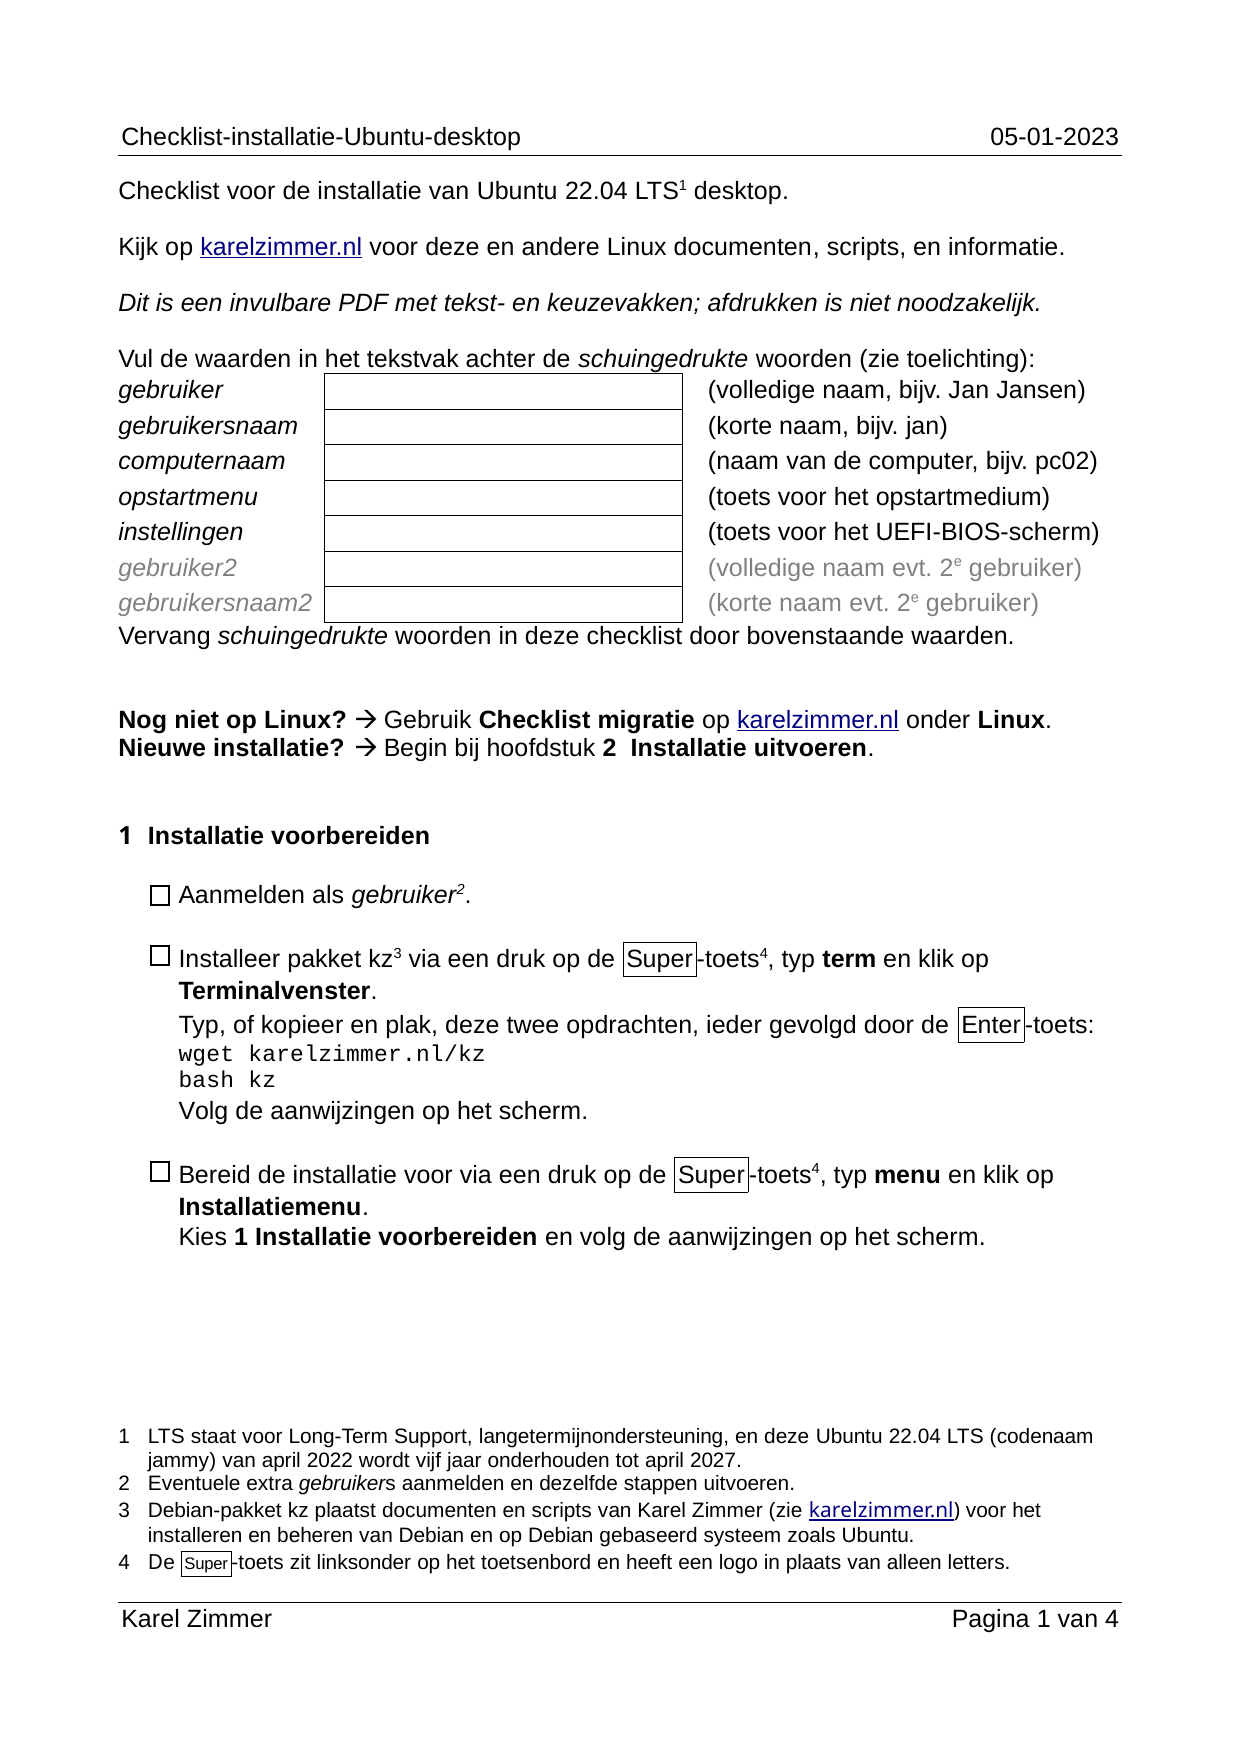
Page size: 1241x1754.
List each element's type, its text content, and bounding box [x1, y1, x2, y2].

table_cell [141, 1156, 177, 1222]
table_header [141, 880, 177, 910]
table_cell [141, 941, 177, 1006]
text Kijk op karelzimmer.nl voor deze en andere Linux documenten, scripts, en informatie. [118, 233, 1122, 261]
table_header Aanmelden als gebruiker. [177, 880, 1120, 910]
table_cell Typ, of kopieer en plak, deze twee opdrachten, ieder gevolgd door de Enter-toets: wget karelzimmer.nl/kz bash kz [177, 1006, 1120, 1096]
text (volledige naam evt. 2e gebruiker) [683, 551, 1122, 586]
table_cell [141, 1096, 177, 1126]
table_cell Kies 1 Installatie voorbereiden en volg de aanwijzingen op het scherm. [177, 1222, 1120, 1252]
text (volledige naam, bijv. Jan Jansen) [683, 373, 1122, 409]
text gebruiker2 [118, 551, 324, 586]
table_cell [141, 910, 177, 941]
text (korte naam, bijv. jan) [683, 409, 1122, 444]
text Vul de waarden in het tekstvak achter de schuingedrukte woorden (zie toelichting): [118, 345, 1122, 373]
text Vervang schuingedrukte woorden in deze checklist door bovenstaande waarden. [118, 622, 1122, 650]
text (toets voor het UEFI-BIOS-scherm) [683, 515, 1122, 551]
text (naam van de computer, bijv. pc02) [683, 444, 1122, 480]
text Nog niet op Linux?  Gebruik Checklist migratie op karelzimmer.nl onder Linux. [118, 706, 1122, 734]
text instellingen [118, 515, 324, 551]
text gebruiker [118, 373, 324, 409]
text gebruikersnaam [118, 409, 324, 444]
text Checklist voor de installatie van Ubuntu 22.04 LTS desktop. [118, 177, 1122, 205]
text Nieuwe installatie?  Begin bij hoofdstuk 2 Installatie uitvoeren. [118, 734, 1122, 762]
table_cell Installeer pakket kz via een druk op de Super-toets, typ term en klik op Terminalvenster. [177, 941, 1120, 1006]
table_cell Bereid de installatie voor via een druk op de Super-toets4, typ menu en klik op Installatiemenu. [177, 1156, 1120, 1222]
text (toets voor het opstartmedium) [683, 480, 1122, 515]
table_cell [141, 1126, 177, 1156]
table_cell [177, 1126, 1120, 1156]
text (korte naam evt. 2e gebruiker) [683, 586, 1122, 622]
table_cell [177, 910, 1120, 941]
table_cell [141, 1006, 177, 1096]
text LTS staat voor Long-Term Support, langetermijnondersteuning, en deze Ubuntu 22.04 LTS (codenaam jammy) van april 2022 wordt vijf jaar onderhouden tot april 2027. [118, 1424, 1122, 1472]
table_cell Volg de aanwijzingen op het scherm. [177, 1096, 1120, 1126]
text opstartmenu [118, 480, 324, 515]
text computernaam [118, 444, 324, 480]
list Installatie voorbereiden [118, 818, 1122, 852]
table_cell [141, 1222, 177, 1252]
text gebruikersnaam2 [118, 586, 324, 622]
text Dit is een invulbare PDF met tekst- en keuzevakken; afdrukken is niet noodzakelijk. [118, 289, 1122, 317]
